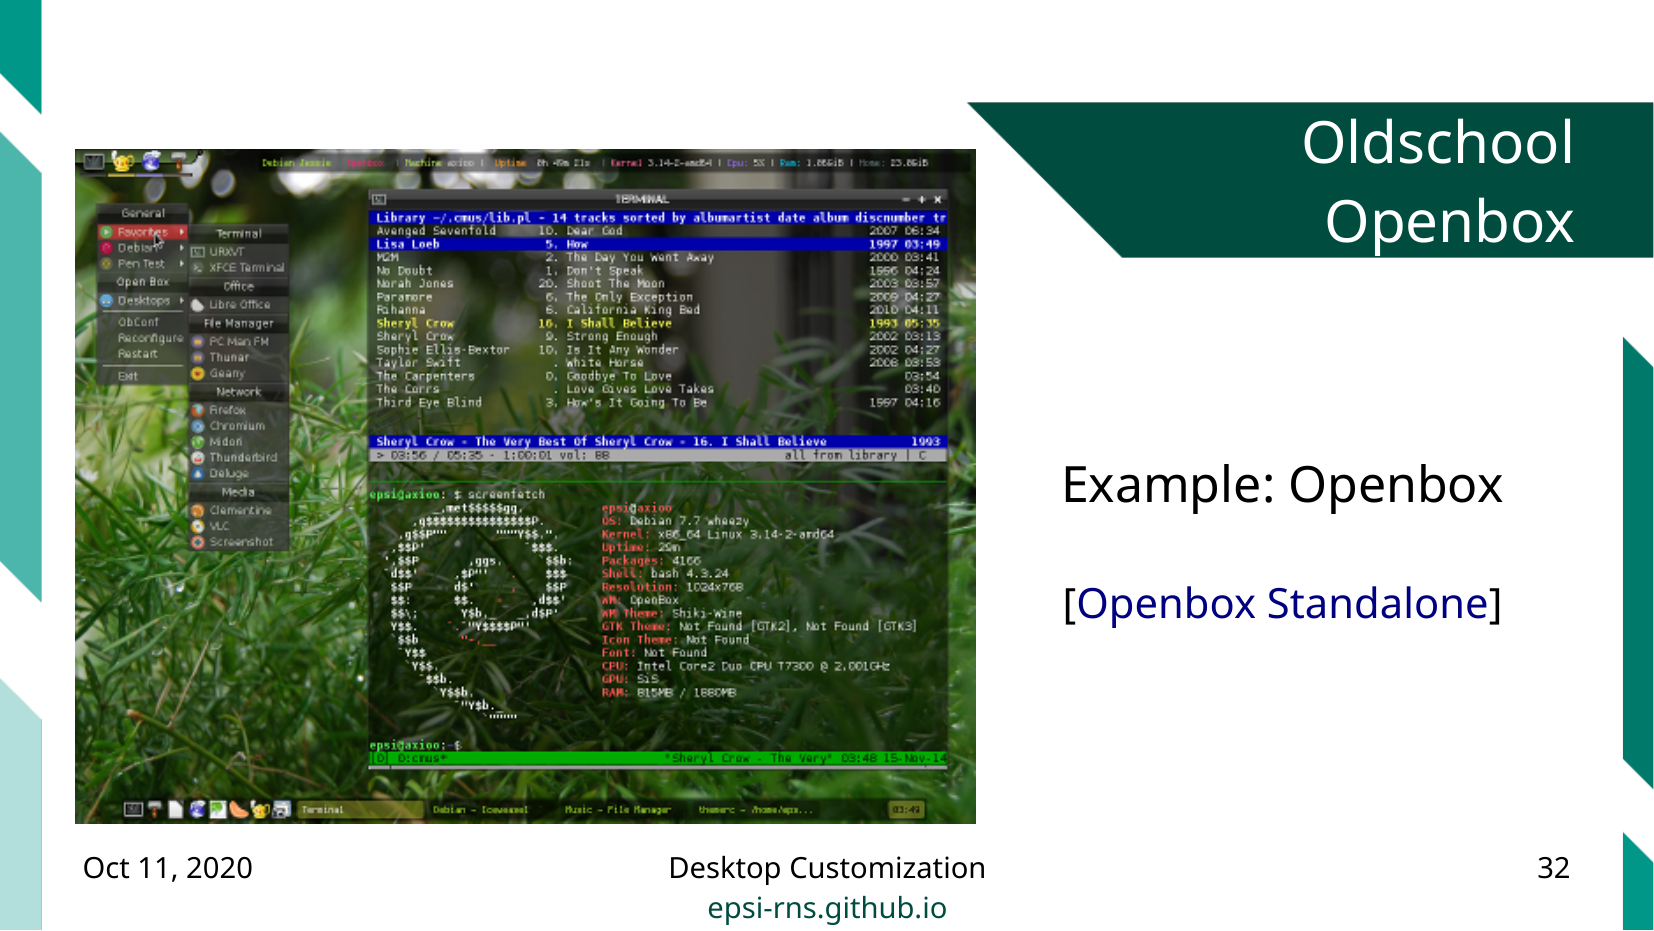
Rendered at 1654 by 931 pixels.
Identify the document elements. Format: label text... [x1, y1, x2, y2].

subtitle Example: Openbox [Openbox Standalone] [976, 270, 1591, 811]
title Oldschool Openbox [1050, 105, 1576, 256]
picture [0, 0, 1654, 930]
